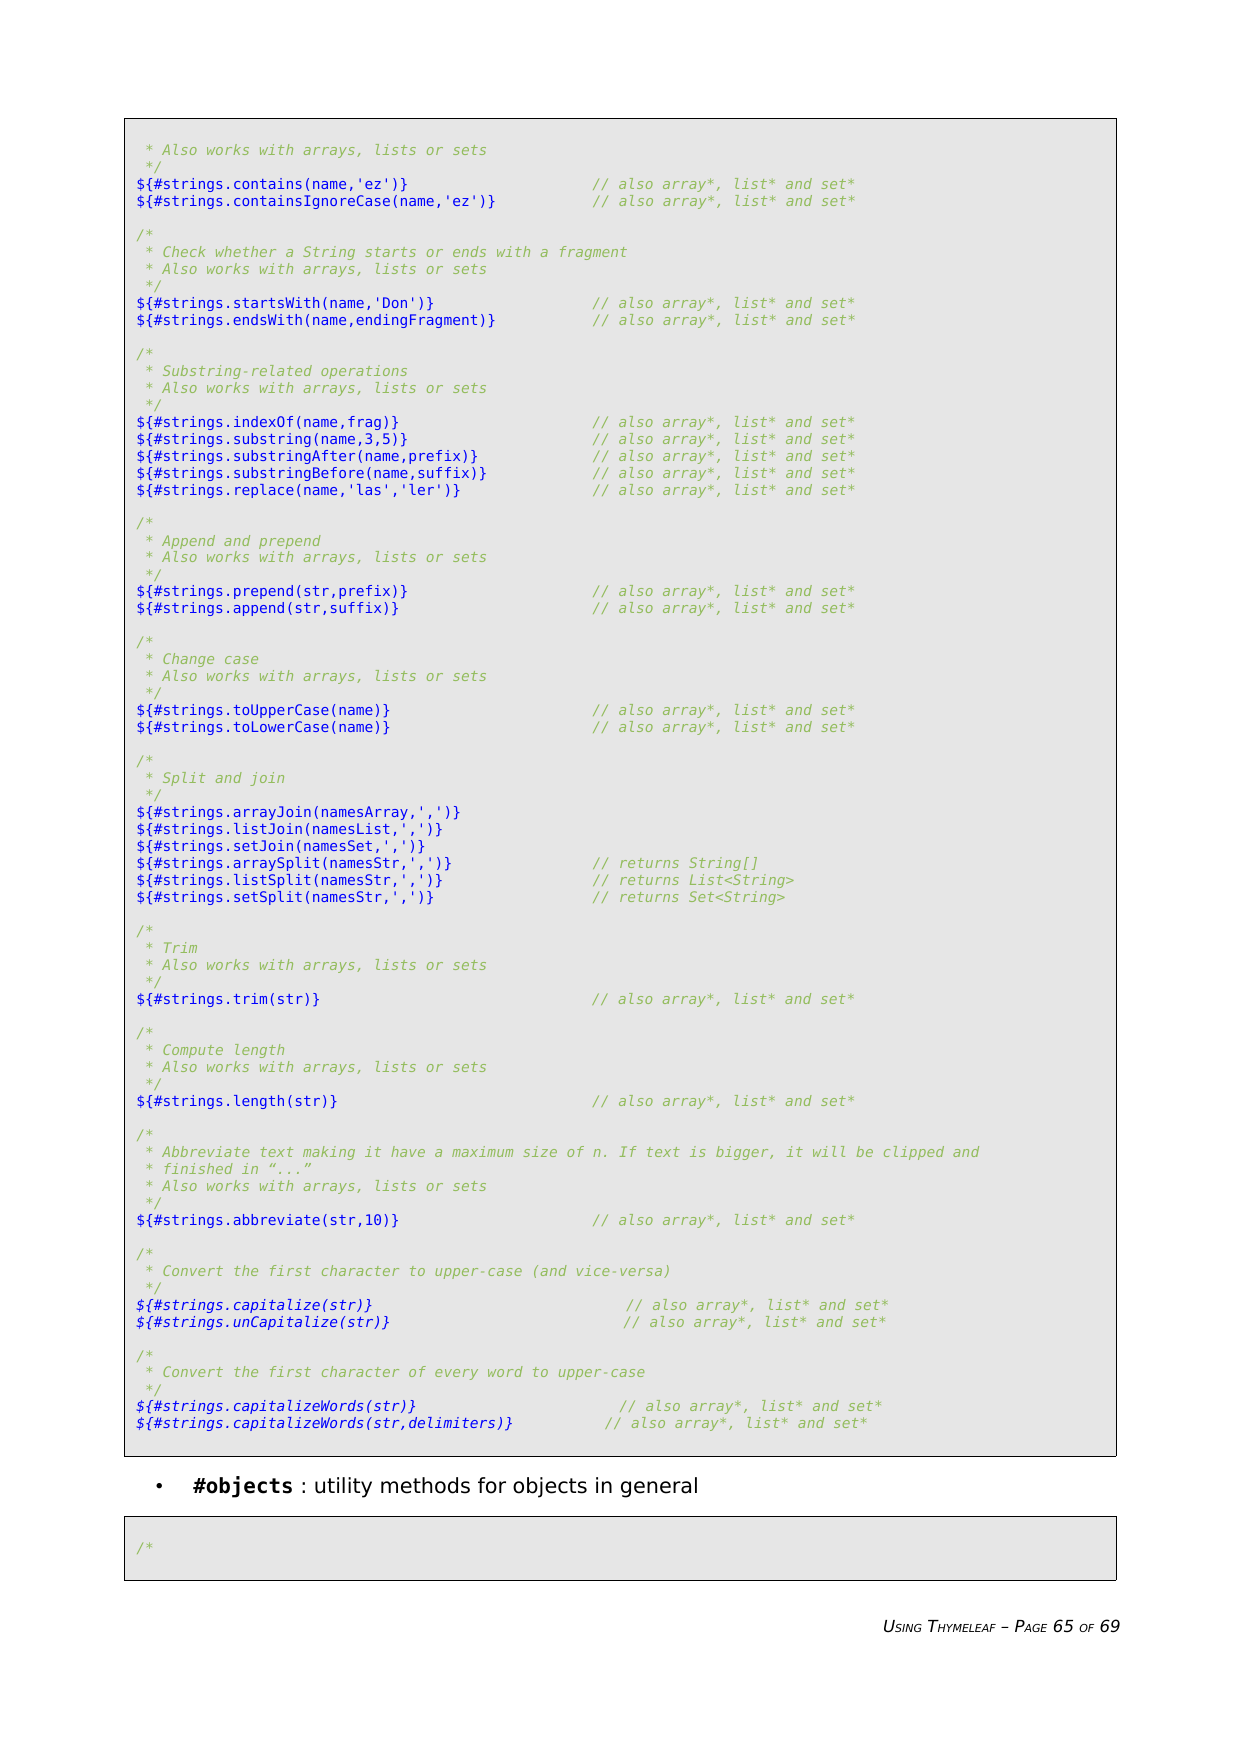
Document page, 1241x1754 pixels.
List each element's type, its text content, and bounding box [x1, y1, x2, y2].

text * Also works with arrays, lists or sets */ ${#strings.contains(name,'ez')} // also array*, list* and set* ${#strings.containsIgnoreCase(name,'ez')} // also array*, list* and set* /* * Check whether a String starts or ends with a fragment * Also works with arrays, lists or sets */ ${#strings.startsWith(name,'Don')} // also array*, list* and set* ${#strings.endsWith(name,endingFragment)} // also array*, list* and set* /* * Substring-related operations * Also works with arrays, lists or sets */ ${#strings.indexOf(name,frag)} // also array*, list* and set* ${#strings.substring(name,3,5)} // also array*, list* and set* ${#strings.substringAfter(name,prefix)} // also array*, list* and set* ${#strings.substringBefore(name,suffix)} // also array*, list* and set* ${#strings.replace(name,'las','ler')} // also array*, list* and set* /* * Append and prepend * Also works with arrays, lists or sets */ ${#strings.prepend(str,prefix)} // also array*, list* and set* ${#strings.append(str,suffix)} // also array*, list* and set* /* * Change case * Also works with arrays, lists or sets */ ${#strings.toUpperCase(name)} // also array*, list* and set* ${#strings.toLowerCase(name)} // also array*, list* and set* /* * Split and join */ ${#strings.arrayJoin(namesArray,',')} ${#strings.listJoin(namesList,',')} ${#strings.setJoin(namesSet,',')} ${#strings.arraySplit(namesStr,',')} // returns String[] ${#strings.listSplit(namesStr,',')} // returns List<String> ${#strings.setSplit(namesStr,',')} // returns Set<String> /* * Trim * Also works with arrays, lists or sets */ ${#strings.trim(str)} // also array*, list* and set* /* * Compute length * Also works with arrays, lists or sets */ ${#strings.length(str)} // also array*, list* and set* /* * Abbreviate text making it have a maximum size of n. If text is bigger, it will be clipped and * finished in “...” * Also works with arrays, lists or sets */ ${#strings.abbreviate(str,10)} // also array*, list* and set* /* * Convert the first character to upper-case (and vice-versa) */ ${#strings.capitalize(str)} // also array*, list* and set* ${#strings.unCapitalize(str)} // also array*, list* and set* /* * Convert the first character of every word to upper-case */ ${#strings.capitalizeWords(str)} // also array*, list* and set* ${#strings.capitalizeWords(str,delimiters)} // also array*, list* and set* [125, 119, 1116, 1456]
list #objects : utility methods for objects in general [156, 1474, 1122, 1498]
text /* [125, 1517, 1116, 1580]
